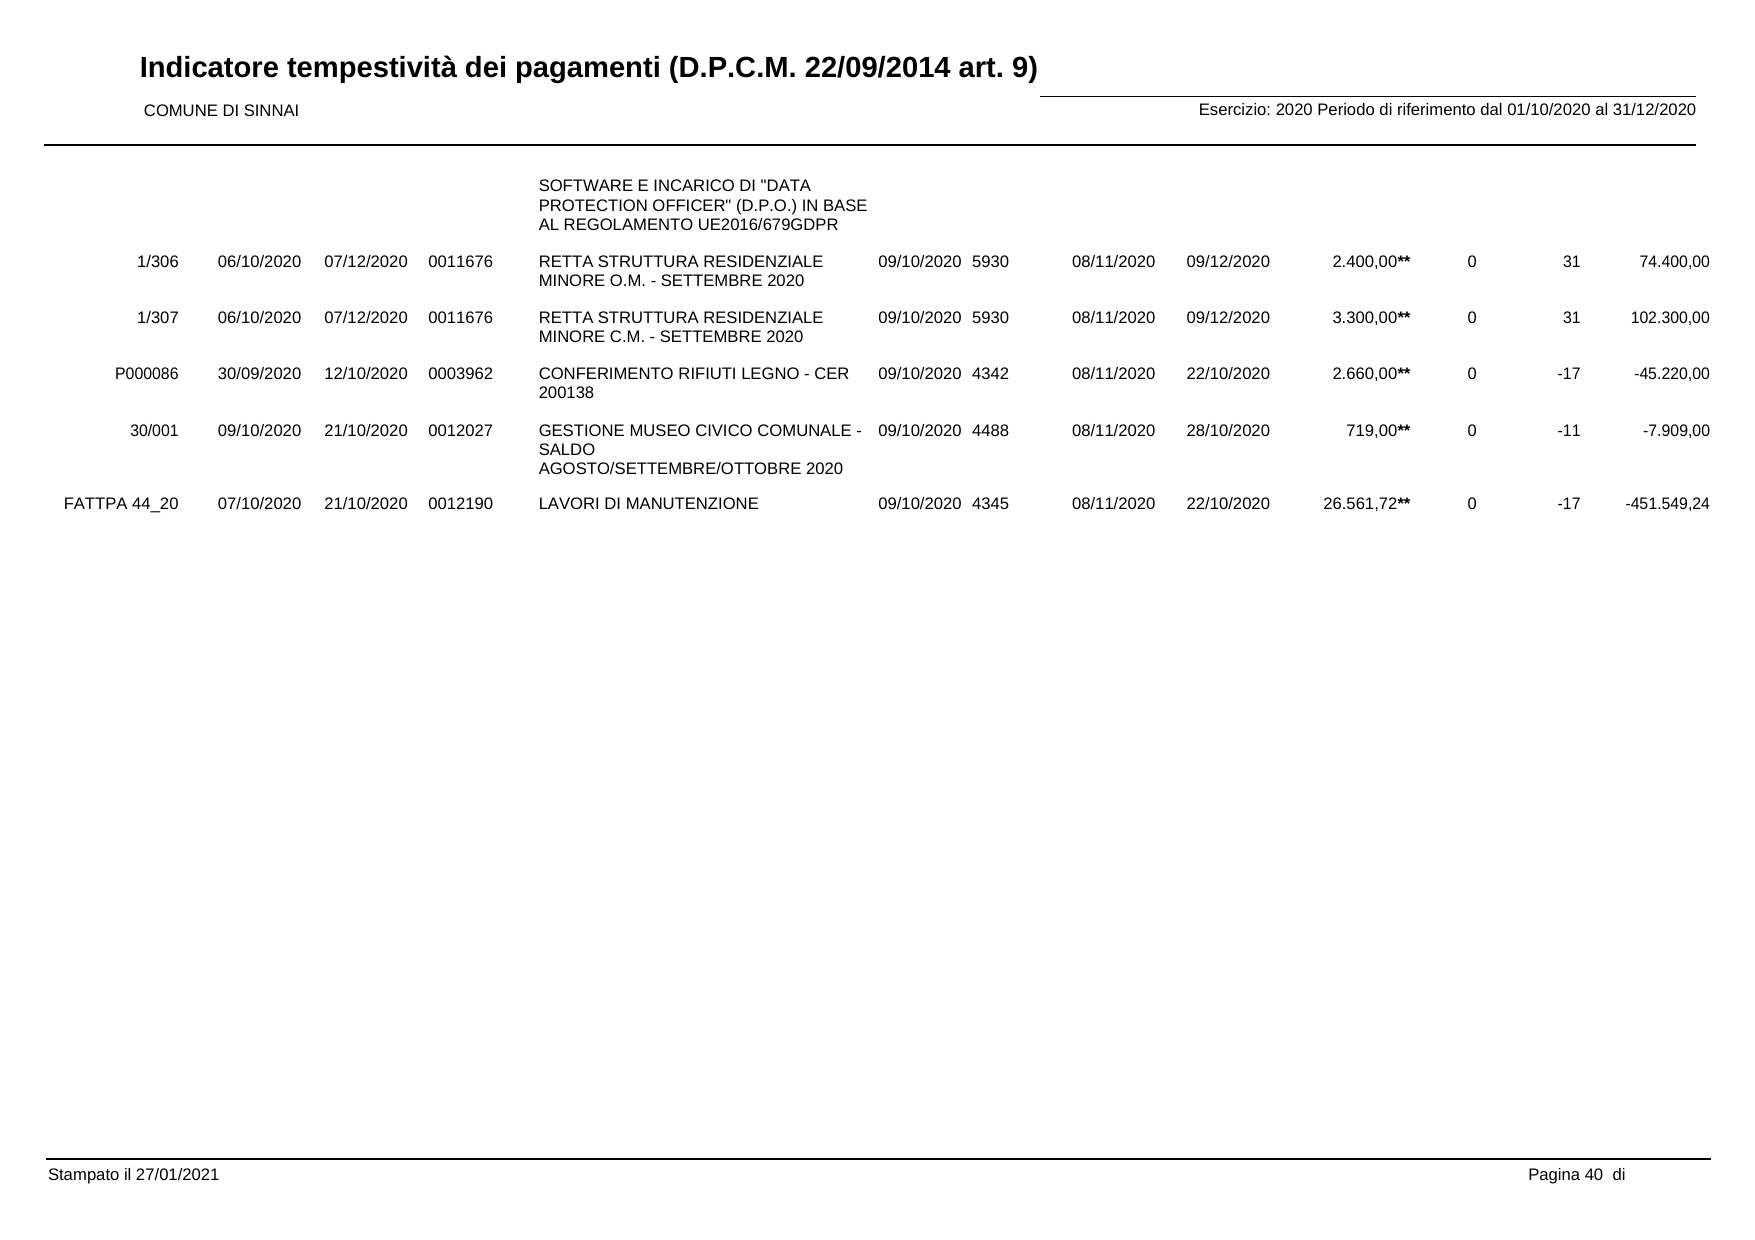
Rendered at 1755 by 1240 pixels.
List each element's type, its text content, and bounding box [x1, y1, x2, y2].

table_cell 07/10/2020 [207, 495, 311, 529]
table_cell 06/10/2020 [207, 306, 311, 363]
table_cell [1171, 175, 1286, 250]
table_cell 21/10/2020 [311, 495, 428, 529]
table_cell SOFTWARE E INCARICO DI "DATA PROTECTION OFFICER" (D.P.O.) IN BASE AL REGOLAMENTO UE2016/679GDPR [536, 175, 871, 250]
table_cell 3.300,00** [1286, 306, 1422, 363]
table_cell 28/10/2020 [1171, 419, 1286, 494]
table_cell [49, 175, 207, 250]
table_cell 08/11/2020 [1055, 419, 1171, 494]
table_cell 08/11/2020 [1055, 363, 1171, 419]
table_cell 0012027 [428, 419, 536, 494]
table_cell [1492, 175, 1584, 250]
table_cell [1286, 175, 1422, 250]
table_cell 5930 [971, 306, 1055, 363]
table_cell RETTA STRUTTURA RESIDENZIALE MINORE O.M. - SETTEMBRE 2020 [536, 250, 871, 306]
table_cell 0 [1423, 363, 1492, 419]
table_cell 4345 [971, 495, 1055, 529]
table_cell -17 [1492, 495, 1584, 529]
table_cell CONFERIMENTO RIFIUTI LEGNO - CER 200138 [536, 363, 871, 419]
table_cell [428, 175, 536, 250]
table_cell 08/11/2020 [1055, 250, 1171, 306]
table_cell [311, 175, 428, 250]
table_cell 1/307 [49, 306, 207, 363]
table_cell GESTIONE MUSEO CIVICO COMUNALE - SALDO AGOSTO/SETTEMBRE/OTTOBRE 2020 [536, 419, 871, 494]
table_cell 0011676 [428, 306, 536, 363]
table_cell [1423, 175, 1492, 250]
table_cell 0011676 [428, 250, 536, 306]
table_cell 09/10/2020 [871, 250, 971, 306]
table_cell [1055, 175, 1171, 250]
table_cell -451.549,24 [1584, 495, 1711, 529]
table_cell 09/10/2020 [871, 419, 971, 494]
table_cell 30/001 [49, 419, 207, 494]
table_cell -11 [1492, 419, 1584, 494]
table_cell 0012190 [428, 495, 536, 529]
table_cell -7.909,00 [1584, 419, 1711, 494]
table_cell 719,00** [1286, 419, 1422, 494]
table_cell [871, 175, 971, 250]
table_cell 31 [1492, 250, 1584, 306]
table_cell 22/10/2020 [1171, 363, 1286, 419]
table_cell 1/306 [49, 250, 207, 306]
table_cell -17 [1492, 363, 1584, 419]
table_cell 09/10/2020 [871, 306, 971, 363]
table_cell 0 [1423, 306, 1492, 363]
table_cell 74.400,00 [1584, 250, 1711, 306]
table_cell 0003962 [428, 363, 536, 419]
table_cell 30/09/2020 [207, 363, 311, 419]
table_cell P000086 [49, 363, 207, 419]
table_cell 102.300,00 [1584, 306, 1711, 363]
table_cell 22/10/2020 [1171, 495, 1286, 529]
table_cell 21/10/2020 [311, 419, 428, 494]
table_cell 07/12/2020 [311, 250, 428, 306]
table_cell 4488 [971, 419, 1055, 494]
table_cell 07/12/2020 [311, 306, 428, 363]
table_cell 0 [1423, 250, 1492, 306]
table_cell [207, 175, 311, 250]
table_cell FATTPA 44_20 [49, 495, 207, 529]
table_cell 08/11/2020 [1055, 495, 1171, 529]
table_cell 09/12/2020 [1171, 250, 1286, 306]
table_cell 5930 [971, 250, 1055, 306]
table_cell [971, 175, 1055, 250]
table_cell 2.400,00** [1286, 250, 1422, 306]
table_cell 31 [1492, 306, 1584, 363]
table_cell 09/10/2020 [871, 495, 971, 529]
table_cell 26.561,72** [1286, 495, 1422, 529]
table_cell 06/10/2020 [207, 250, 311, 306]
table_cell LAVORI DI MANUTENZIONE [536, 495, 871, 529]
table_cell 08/11/2020 [1055, 306, 1171, 363]
table_cell 12/10/2020 [311, 363, 428, 419]
table_cell [1584, 175, 1711, 250]
table_cell RETTA STRUTTURA RESIDENZIALE MINORE C.M. - SETTEMBRE 2020 [536, 306, 871, 363]
table_cell 2.660,00** [1286, 363, 1422, 419]
table_cell 4342 [971, 363, 1055, 419]
table_cell 09/12/2020 [1171, 306, 1286, 363]
table_cell 0 [1423, 419, 1492, 494]
table_cell 09/10/2020 [207, 419, 311, 494]
table_cell 0 [1423, 495, 1492, 529]
table_cell 09/10/2020 [871, 363, 971, 419]
table_cell -45.220,00 [1584, 363, 1711, 419]
